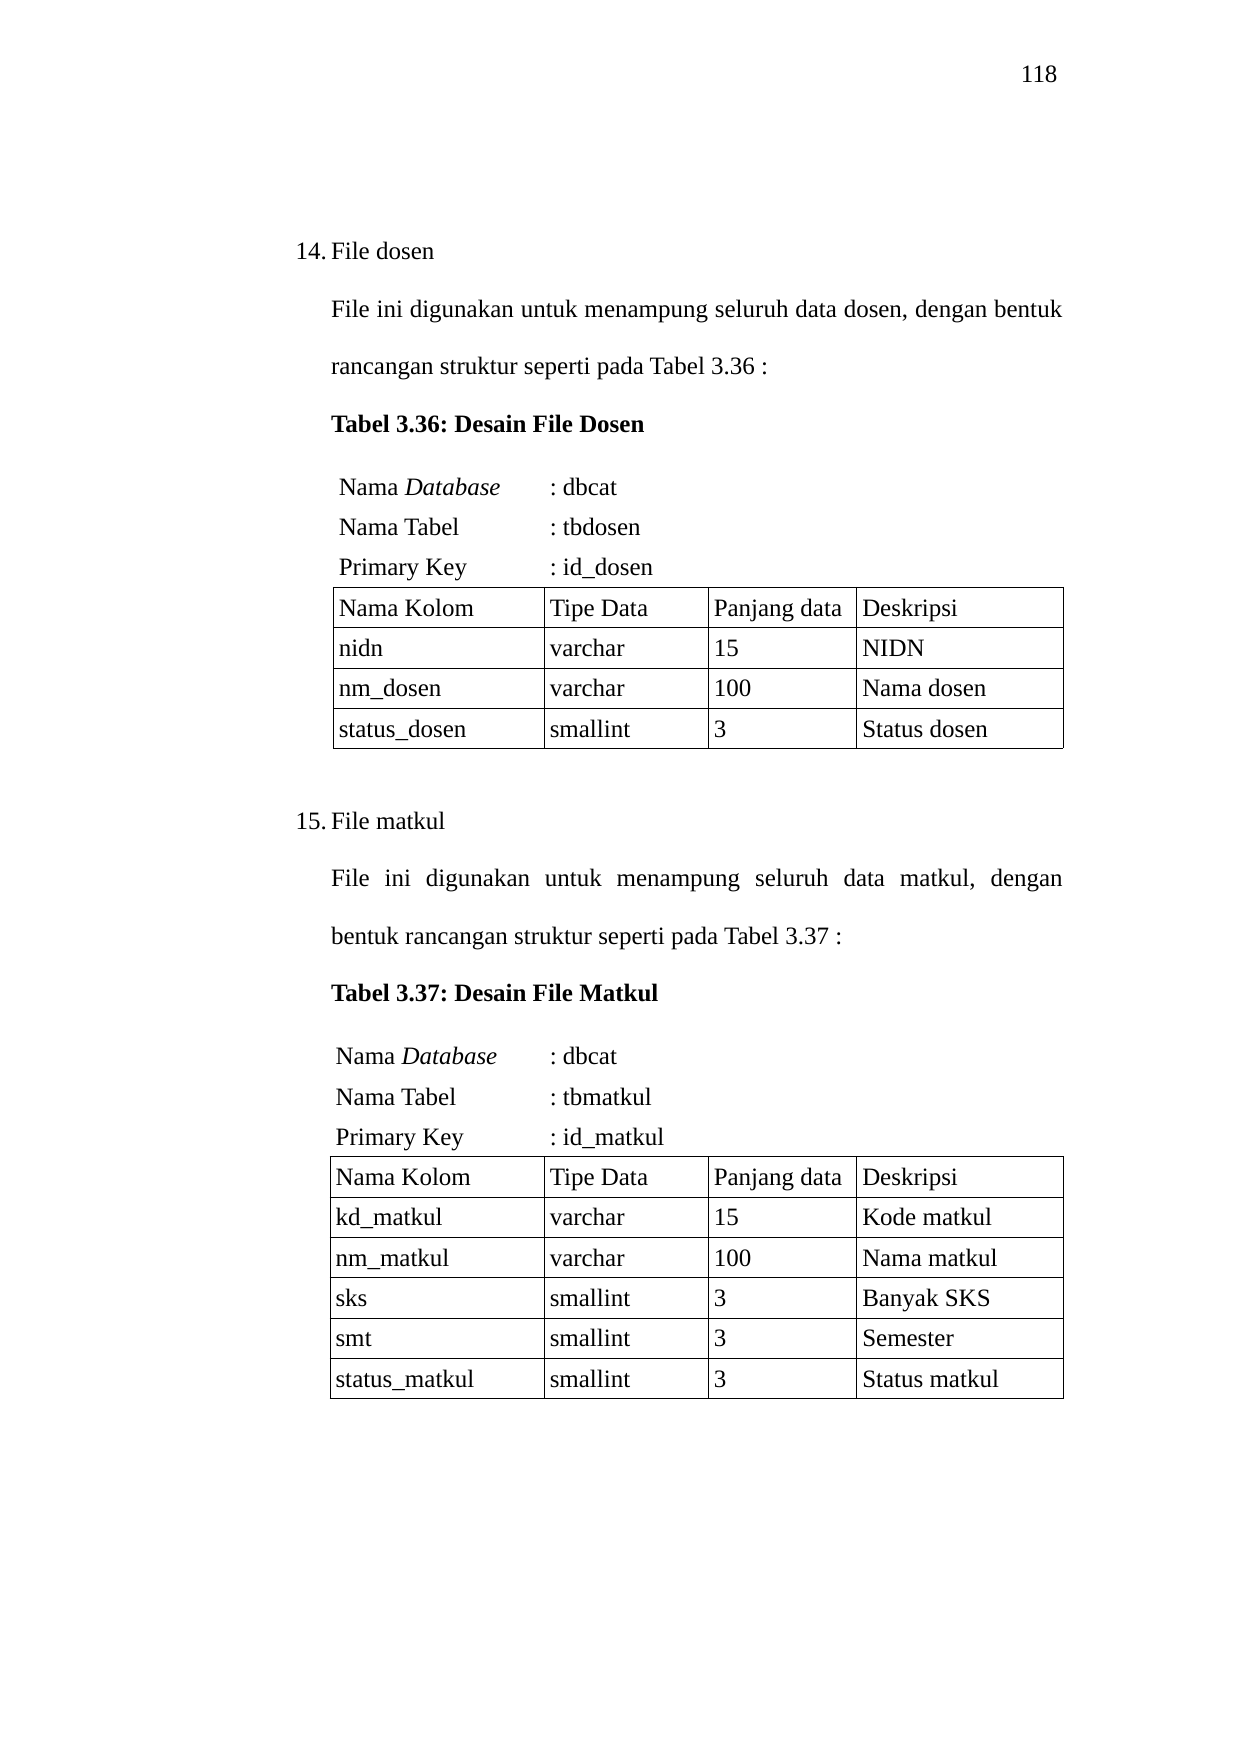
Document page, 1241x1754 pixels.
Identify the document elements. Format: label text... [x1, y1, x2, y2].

table_cell varchar [545, 669, 708, 708]
table_cell 3 [709, 1319, 856, 1358]
table_cell : id_dosen [544, 547, 1063, 587]
list File matkul [295, 806, 1063, 834]
table_cell Panjang data [709, 1157, 856, 1197]
table_cell Nama dosen [857, 669, 1063, 708]
table_cell Banyak SKS [857, 1278, 1063, 1318]
table_cell NIDN [857, 628, 1063, 667]
table_cell 100 [709, 669, 856, 708]
table_cell smt [331, 1319, 544, 1358]
subtitle Tabel 3.37: Desain File Matkul [295, 978, 1063, 1007]
table_cell Nama Tabel [333, 506, 544, 547]
table_cell status_matkul [331, 1359, 544, 1398]
table_cell sks [331, 1278, 544, 1318]
table_cell nm_matkul [331, 1238, 544, 1277]
table_cell smallint [545, 1319, 708, 1358]
table_cell Status dosen [857, 709, 1063, 748]
table_header Nama Database [330, 1036, 544, 1076]
table_header : dbcat [544, 466, 1063, 506]
table_cell Kode matkul [857, 1198, 1063, 1237]
table_cell 15 [709, 628, 856, 667]
table_header Nama Database [333, 466, 544, 506]
table_cell status_dosen [334, 709, 544, 748]
table_cell 15 [709, 1198, 856, 1237]
table_cell smallint [545, 709, 708, 748]
table_cell Tipe Data [545, 1157, 708, 1197]
table_cell smallint [545, 1359, 708, 1398]
table_cell varchar [545, 1198, 708, 1237]
list File ini digunakan untuk menampung seluruh data dosen, dengan bentuk rancangan struktur seperti pada Tabel 3.36 : [295, 294, 1063, 380]
list File dosen [295, 236, 1063, 265]
table_cell nm_dosen [334, 669, 544, 708]
subtitle Tabel 3.36: Desain File Dosen [295, 409, 1063, 437]
table_cell 3 [709, 709, 856, 748]
table_cell : tbdosen [544, 506, 1063, 547]
table_cell Nama Kolom [334, 588, 544, 627]
table_cell : tbmatkul [544, 1076, 1063, 1116]
table_cell Tipe Data [545, 588, 708, 627]
table_cell Status matkul [857, 1359, 1063, 1398]
table_cell Primary Key [330, 1116, 544, 1156]
table_cell Nama Tabel [330, 1076, 544, 1116]
table_cell nidn [334, 628, 544, 667]
table_cell Panjang data [709, 588, 856, 627]
table_cell Nama matkul [857, 1238, 1063, 1277]
table_cell 100 [709, 1238, 856, 1277]
table_cell Deskripsi [857, 1157, 1063, 1197]
table_cell varchar [545, 1238, 708, 1277]
table_header : dbcat [544, 1036, 1063, 1076]
table_cell kd_matkul [331, 1198, 544, 1237]
table_cell smallint [545, 1278, 708, 1318]
list File ini digunakan untuk menampung seluruh data matkul, dengan bentuk rancangan struktur seperti pada Tabel 3.37 : [295, 863, 1063, 949]
table_cell Nama Kolom [331, 1157, 544, 1197]
table_cell varchar [545, 628, 708, 667]
table_cell 3 [709, 1278, 856, 1318]
table_cell : id_matkul [544, 1116, 1063, 1156]
table_cell Primary Key [333, 547, 544, 587]
table_cell Deskripsi [857, 588, 1063, 627]
table_cell 3 [709, 1359, 856, 1398]
table_cell Semester [857, 1319, 1063, 1358]
